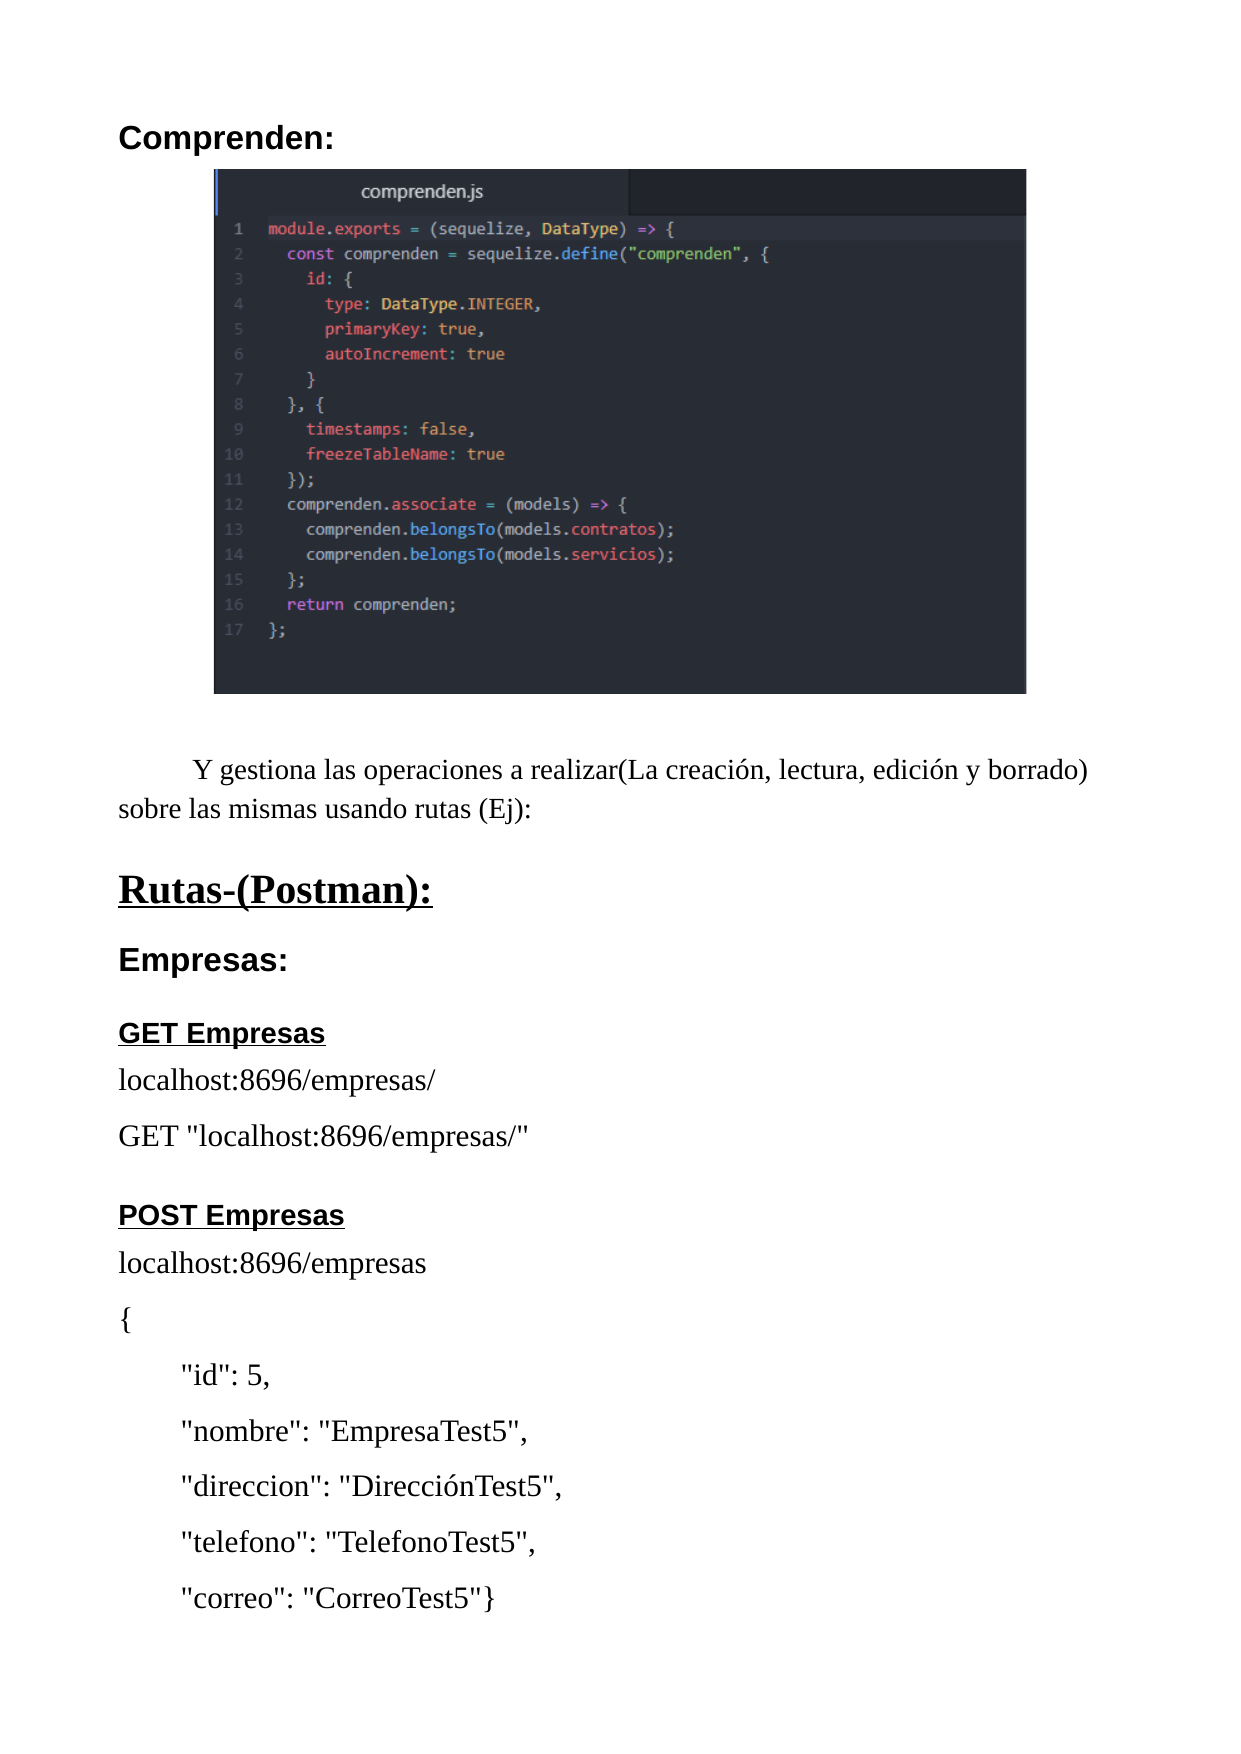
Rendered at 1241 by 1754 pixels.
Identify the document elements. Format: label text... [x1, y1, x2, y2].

picture [213, 169, 1027, 694]
subtitle Empresas: [118, 940, 1122, 978]
subtitle Rutas-(Postman): [118, 865, 1122, 913]
text "direccion": "DirecciónTest5", [118, 1468, 1122, 1504]
subtitle GET Empresas [118, 1016, 1122, 1049]
text Y gestiona las operaciones a realizar(La creación, lectura, edición y borrado) sobre las mismas usando rutas (Ej): [118, 752, 1122, 824]
subtitle Comprenden: [118, 118, 1122, 157]
text localhost:8696/empresas/ [118, 1062, 1122, 1098]
text "nombre": "EmpresaTest5", [118, 1412, 1122, 1448]
text "telefono": "TelefonoTest5", [118, 1523, 1122, 1559]
text { [118, 1300, 1122, 1336]
text GET "localhost:8696/empresas/" [118, 1117, 1122, 1153]
text "id": 5, [118, 1356, 1122, 1392]
text localhost:8696/empresas [118, 1244, 1122, 1280]
subtitle POST Empresas [118, 1198, 1122, 1232]
text "correo": "CorreoTest5"} [118, 1579, 1122, 1615]
